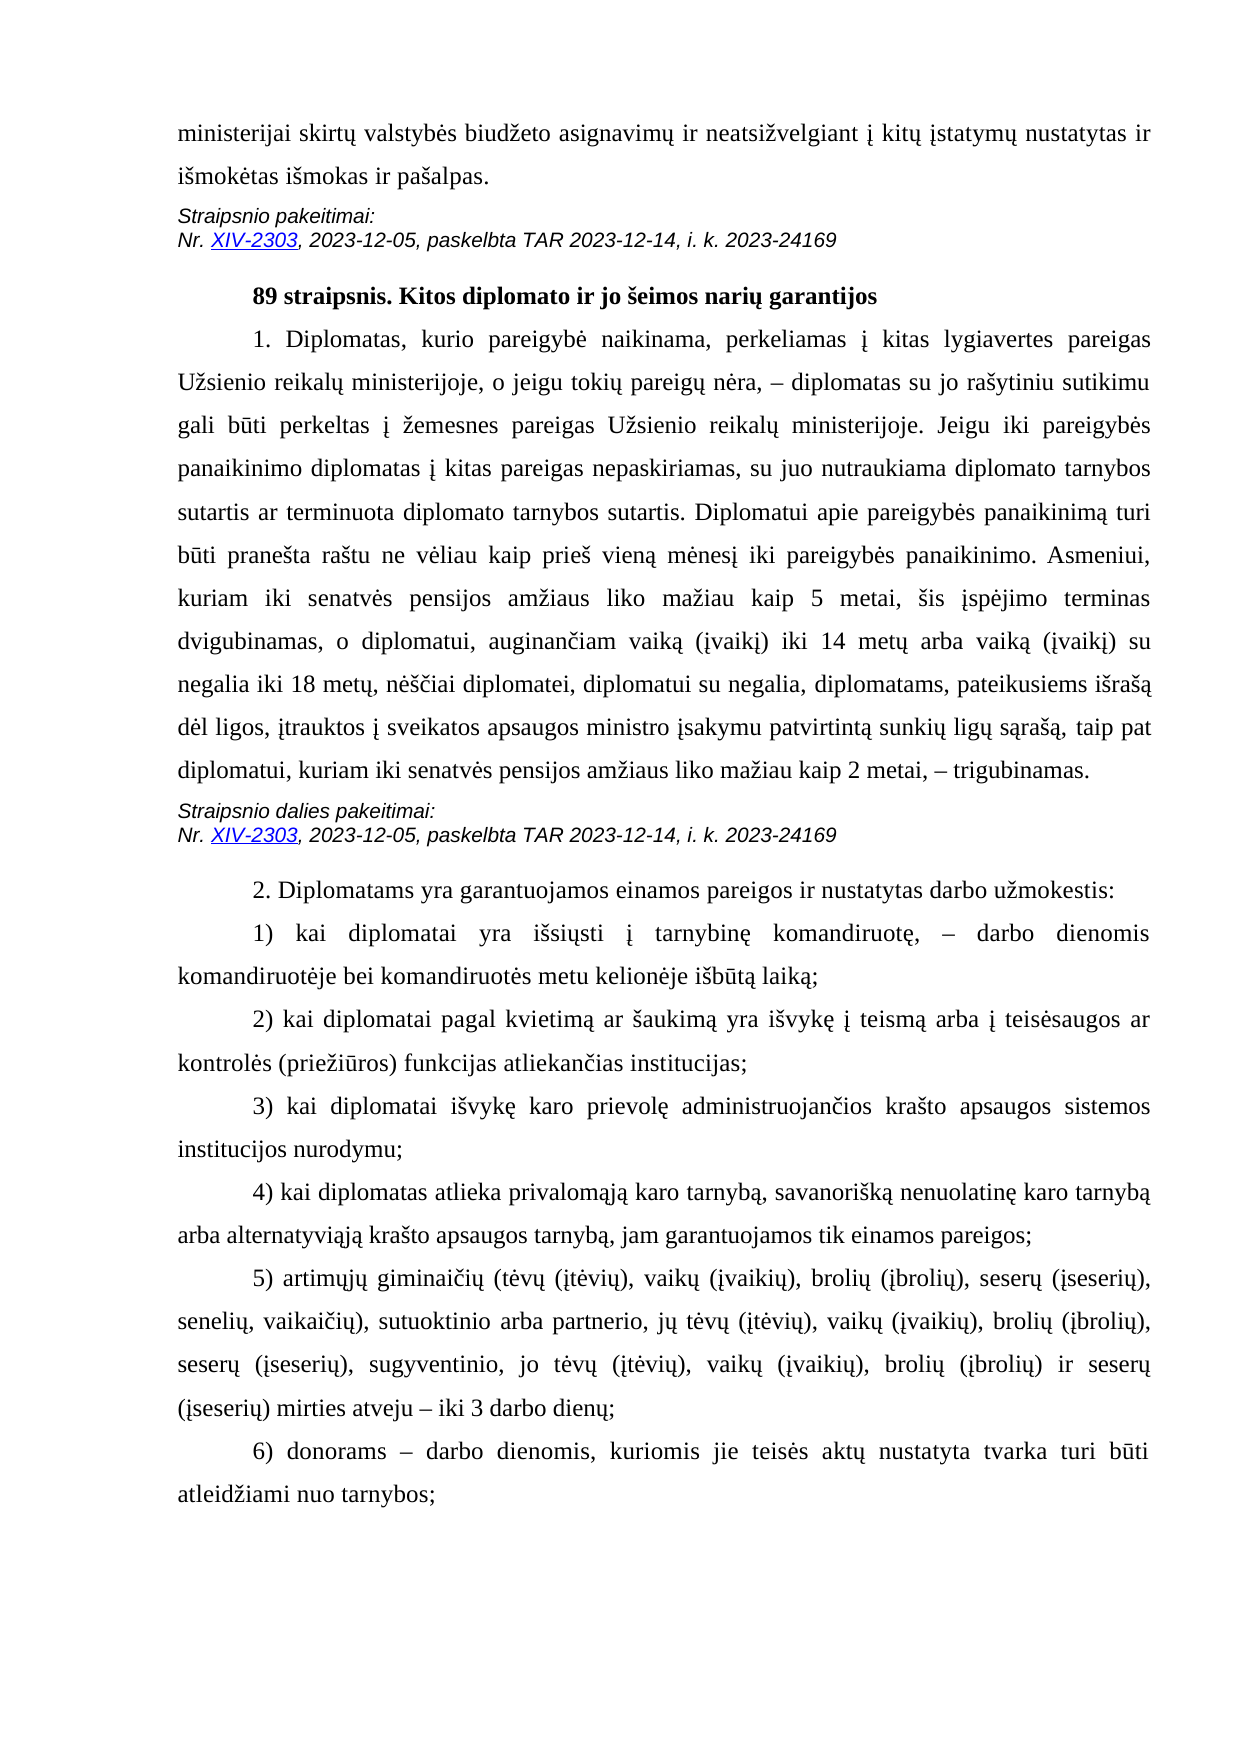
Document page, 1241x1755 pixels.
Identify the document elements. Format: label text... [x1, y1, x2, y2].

text Straipsnio dalies pakeitimai: [177, 798, 1152, 822]
text 2) kai diplomatai pagal kvietimą ar šaukimą yra išvykę į teismą arba į teisėsaugos ar kontrolės (priežiūros) funkcijas atliekančias institucijas; [177, 1004, 1152, 1076]
text 3) kai diplomatai išvykę karo prievolę administruojančios krašto apsaugos sistemos institucijos nurodymu; [177, 1091, 1152, 1163]
text 4) kai diplomatas atlieka privalomąją karo tarnybą, savanorišką nenuolatinę karo tarnybą arba alternatyviąją krašto apsaugos tarnybą, jam garantuojamos tik einamos pareigos; [177, 1177, 1152, 1249]
text 6) donorams – darbo dienomis, kuriomis jie teisės aktų nustatyta tvarka turi būti atleidžiami nuo tarnybos; [177, 1436, 1152, 1508]
text 89 straipsnis. Kitos diplomato ir jo šeimos narių garantijos [177, 281, 1152, 310]
text Nr. XIV-2303, 2023-12-05, paskelbta TAR 2023-12-14, i. k. 2023-24169 [177, 228, 1152, 252]
text ministerijai skirtų valstybės biudžeto asignavimų ir neatsižvelgiant į kitų įstatymų nustatytas ir išmokėtas išmokas ir pašalpas. [177, 118, 1152, 190]
text Straipsnio pakeitimai: [177, 204, 1152, 228]
text 1) kai diplomatai yra išsiųsti į tarnybinę komandiruotę, – darbo dienomis komandiruotėje bei komandiruotės metu kelionėje išbūtą laiką; [177, 918, 1152, 990]
text 5) artimųjų giminaičių (tėvų (įtėvių), vaikų (įvaikių), brolių (įbrolių), seserų (įseserių), senelių, vaikaičių), sutuoktinio arba partnerio, jų tėvų (įtėvių), vaikų (įvaikių), brolių (įbrolių), seserų (įseserių), sugyventinio, jo tėvų (įtėvių), vaikų (įvaikių), brolių (įbrolių) ir seserų (įseserių) mirties atveju – iki 3 darbo dienų; [177, 1263, 1152, 1421]
text 1. Diplomatas, kurio pareigybė naikinama, perkeliamas į kitas lygiavertes pareigas Užsienio reikalų ministerijoje, o jeigu tokių pareigų nėra, – diplomatas su jo rašytiniu sutikimu gali būti perkeltas į žemesnes pareigas Užsienio reikalų ministerijoje. Jeigu iki pareigybės panaikinimo diplomatas į kitas pareigas nepaskiriamas, su juo nutraukiama diplomato tarnybos sutartis ar terminuota diplomato tarnybos sutartis. Diplomatui apie pareigybės panaikinimą turi būti pranešta raštu ne vėliau kaip prieš vieną mėnesį iki pareigybės panaikinimo. Asmeniui, kuriam iki senatvės pensijos amžiaus liko mažiau kaip 5 metai, šis įspėjimo terminas dvigubinamas, o diplomatui, auginančiam vaiką (įvaikį) iki 14 metų arba vaiką (įvaikį) su negalia iki 18 metų, nėščiai diplomatei, diplomatui su negalia, diplomatams, pateikusiems išrašą dėl ligos, įtrauktos į sveikatos apsaugos ministro įsakymu patvirtintą sunkių ligų sąrašą, taip pat diplomatui, kuriam iki senatvės pensijos amžiaus liko mažiau kaip 2 metai, – trigubinamas. [177, 324, 1152, 784]
text Nr. XIV-2303, 2023-12-05, paskelbta TAR 2023-12-14, i. k. 2023-24169 [177, 822, 1152, 846]
text 2. Diplomatams yra garantuojamos einamos pareigos ir nustatytas darbo užmokestis: [177, 875, 1152, 904]
